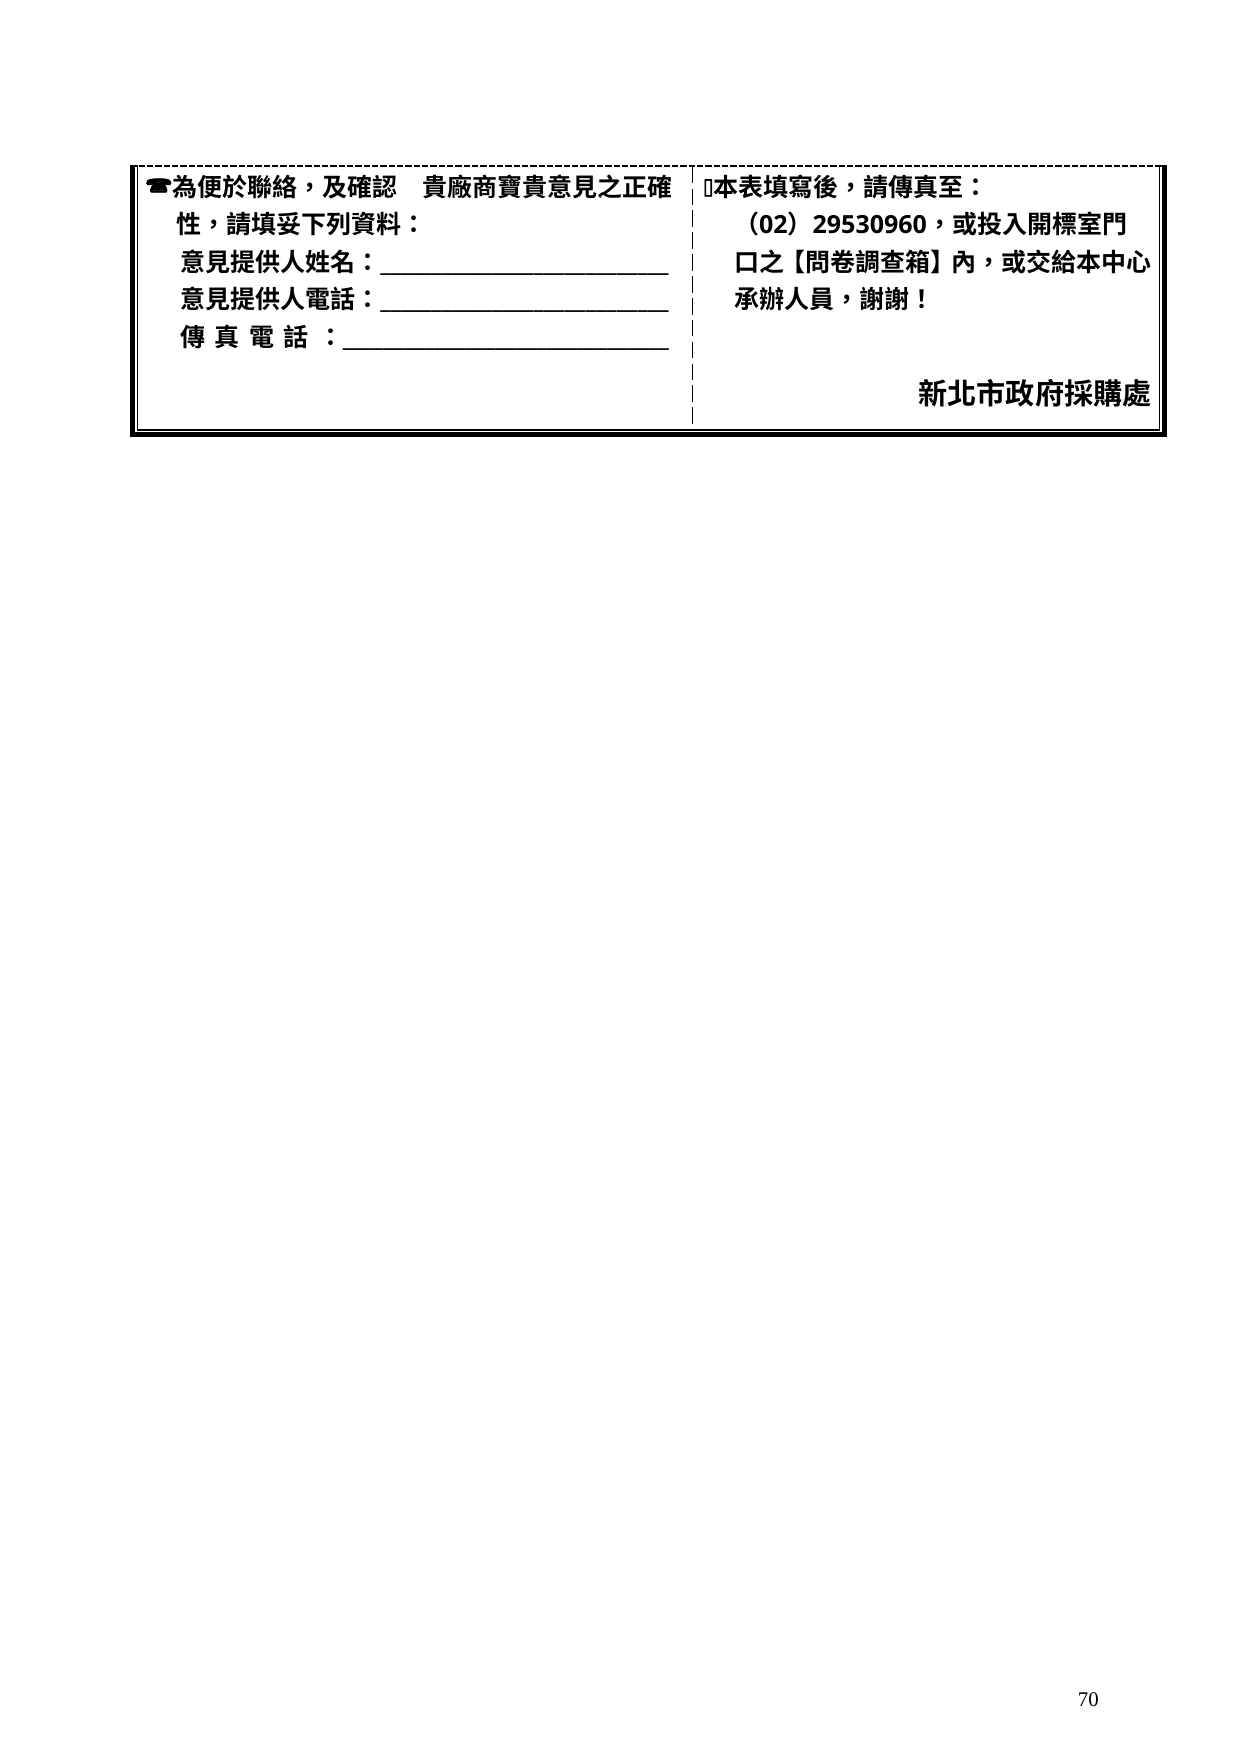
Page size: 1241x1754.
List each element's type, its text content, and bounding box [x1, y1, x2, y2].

table_cell 為便於聯絡，及確認 貴廠商寶貴意見之正確性，請填妥下列資料： 意見提供人姓名： 意見提供人電話： 傳真電話： [138, 165, 693, 429]
table_cell 本表填寫後，請傳真至：（02）29530960，或投入開標室門口之【問卷調查箱】內，或交給本中心承辦人員，謝謝！ 新北市政府採購處 [693, 165, 1159, 429]
